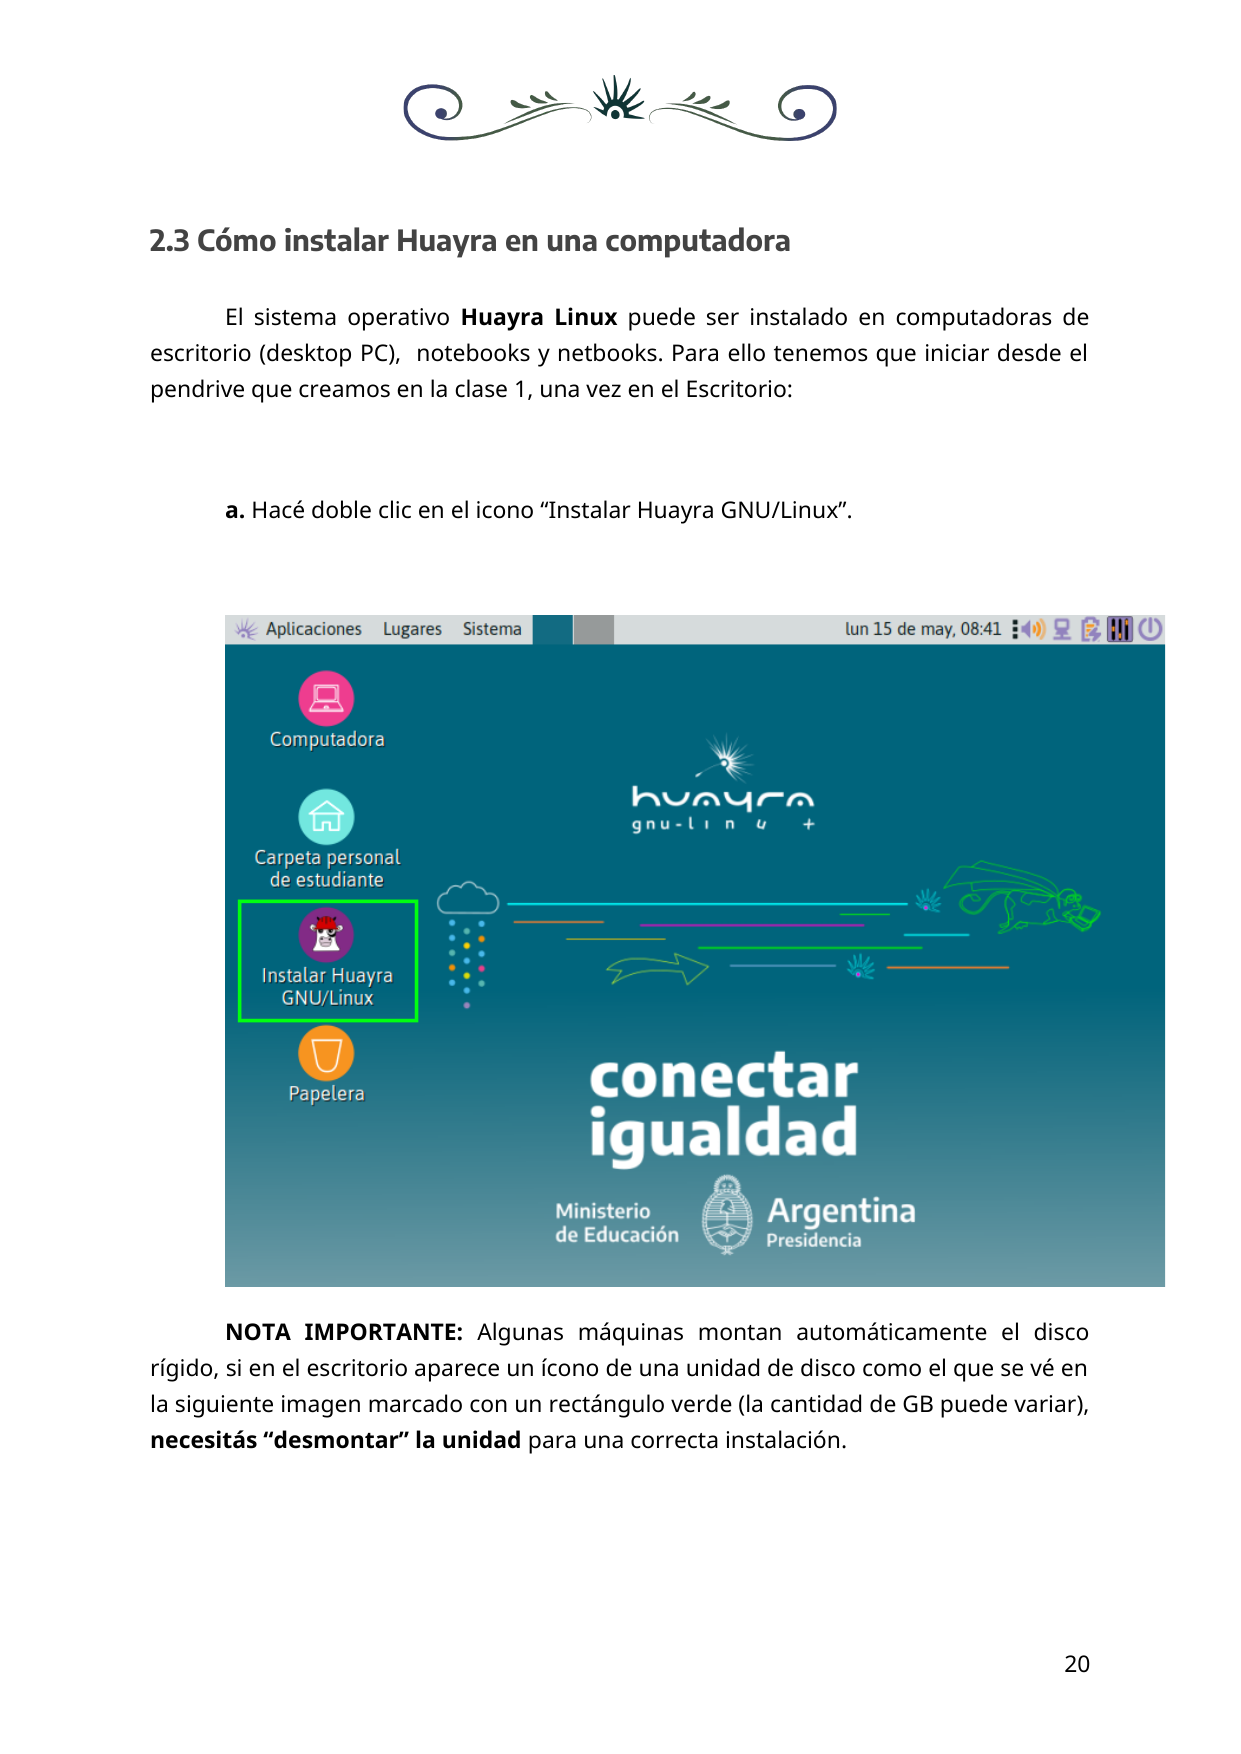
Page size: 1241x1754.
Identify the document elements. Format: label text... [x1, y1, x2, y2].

picture [606, 958, 684, 984]
picture [271, 732, 281, 747]
picture [684, 963, 709, 985]
text NOTA IMPORTANTE: Algunas máquinas montan automáticamente el disco rígido, si en el escritorio aparece un ícono de una unidad de disco como el que se vé en la siguiente imagen marcado con un rectángulo verde (la cantidad de GB puede variar), necesitás “desmontar” la unidad para una correcta instalación. [150, 1316, 1090, 1455]
picture [359, 876, 367, 886]
picture [662, 792, 690, 806]
picture [268, 854, 276, 865]
picture [979, 868, 1006, 874]
picture [375, 876, 383, 887]
picture [437, 896, 497, 914]
picture [1007, 874, 1026, 880]
picture [464, 942, 471, 950]
picture [316, 872, 341, 887]
picture [804, 819, 814, 829]
picture [464, 972, 471, 979]
picture [757, 792, 783, 806]
text El sistema operativo Huayra Linux puede ser instalado en computadoras de escritorio (desktop PC), notebooks y netbooks. Para ello tenemos que iniciar desde el pendrive que creamos en la clase 1, una vez en el Escritorio: [150, 301, 1090, 404]
picture [403, 75, 837, 141]
picture [724, 792, 752, 813]
picture [364, 849, 400, 865]
picture [943, 860, 1101, 934]
picture [225, 615, 1166, 644]
picture [370, 874, 374, 887]
picture [726, 821, 734, 828]
picture [478, 935, 485, 943]
picture [271, 872, 290, 887]
picture [917, 889, 940, 912]
picture [673, 953, 698, 965]
picture [757, 820, 766, 829]
picture [1010, 868, 1031, 874]
picture [661, 821, 669, 829]
picture [689, 817, 693, 829]
picture [448, 964, 456, 971]
picture [256, 850, 265, 865]
picture [356, 854, 362, 865]
picture [307, 852, 311, 865]
picture [344, 876, 356, 887]
picture [711, 743, 750, 778]
picture [308, 876, 314, 887]
text a. Hacé doble clic en el icono “Instalar Huayra GNU/Linux”. [150, 494, 1090, 525]
picture [787, 793, 814, 807]
picture [632, 786, 660, 807]
picture [310, 736, 329, 750]
picture [328, 854, 354, 869]
picture [376, 736, 384, 746]
picture [225, 900, 1166, 1287]
picture [458, 881, 481, 888]
picture [286, 854, 304, 868]
picture [283, 736, 307, 746]
picture [299, 789, 354, 845]
subtitle 2.3 Cómo instalar Huayra en una computadora [150, 221, 1090, 258]
picture [332, 732, 374, 747]
picture [632, 821, 641, 834]
picture [693, 792, 720, 806]
picture [848, 954, 874, 979]
picture [697, 946, 923, 950]
picture [297, 876, 306, 887]
picture [647, 821, 655, 829]
picture [986, 862, 1009, 868]
picture [313, 854, 320, 865]
picture [299, 671, 354, 727]
picture [479, 965, 485, 972]
